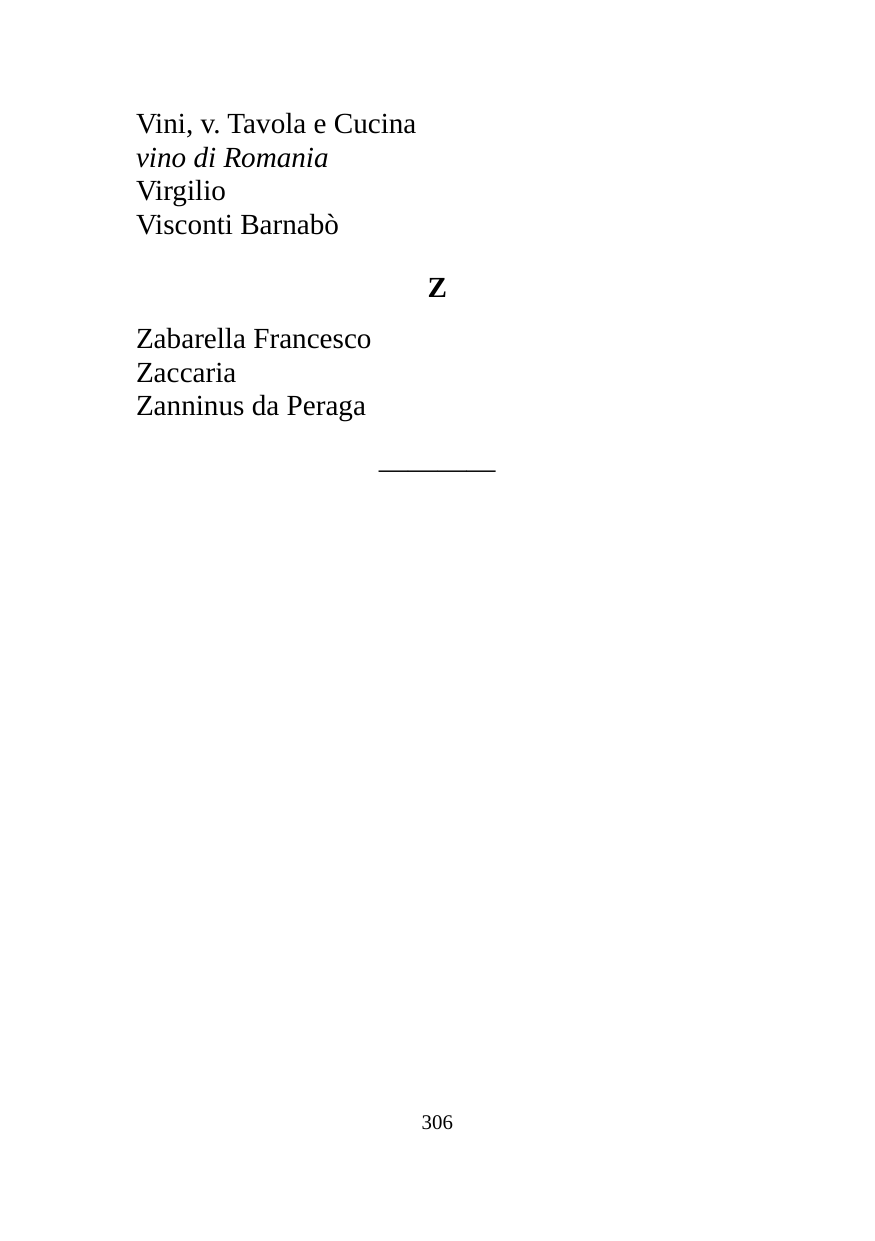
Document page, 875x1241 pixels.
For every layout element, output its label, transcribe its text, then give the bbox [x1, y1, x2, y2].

text ———— [106, 451, 768, 485]
text Z [106, 270, 768, 303]
text Zaccaria [106, 355, 768, 388]
text Vini, v. Tavola e Cucina [106, 106, 768, 140]
text Zanninus da Peraga [106, 388, 768, 422]
text Visconti Barnabò [106, 207, 768, 240]
text vino di Romania [106, 140, 768, 173]
text Zabarella Francesco [106, 321, 768, 355]
text Virgilio [106, 173, 768, 207]
